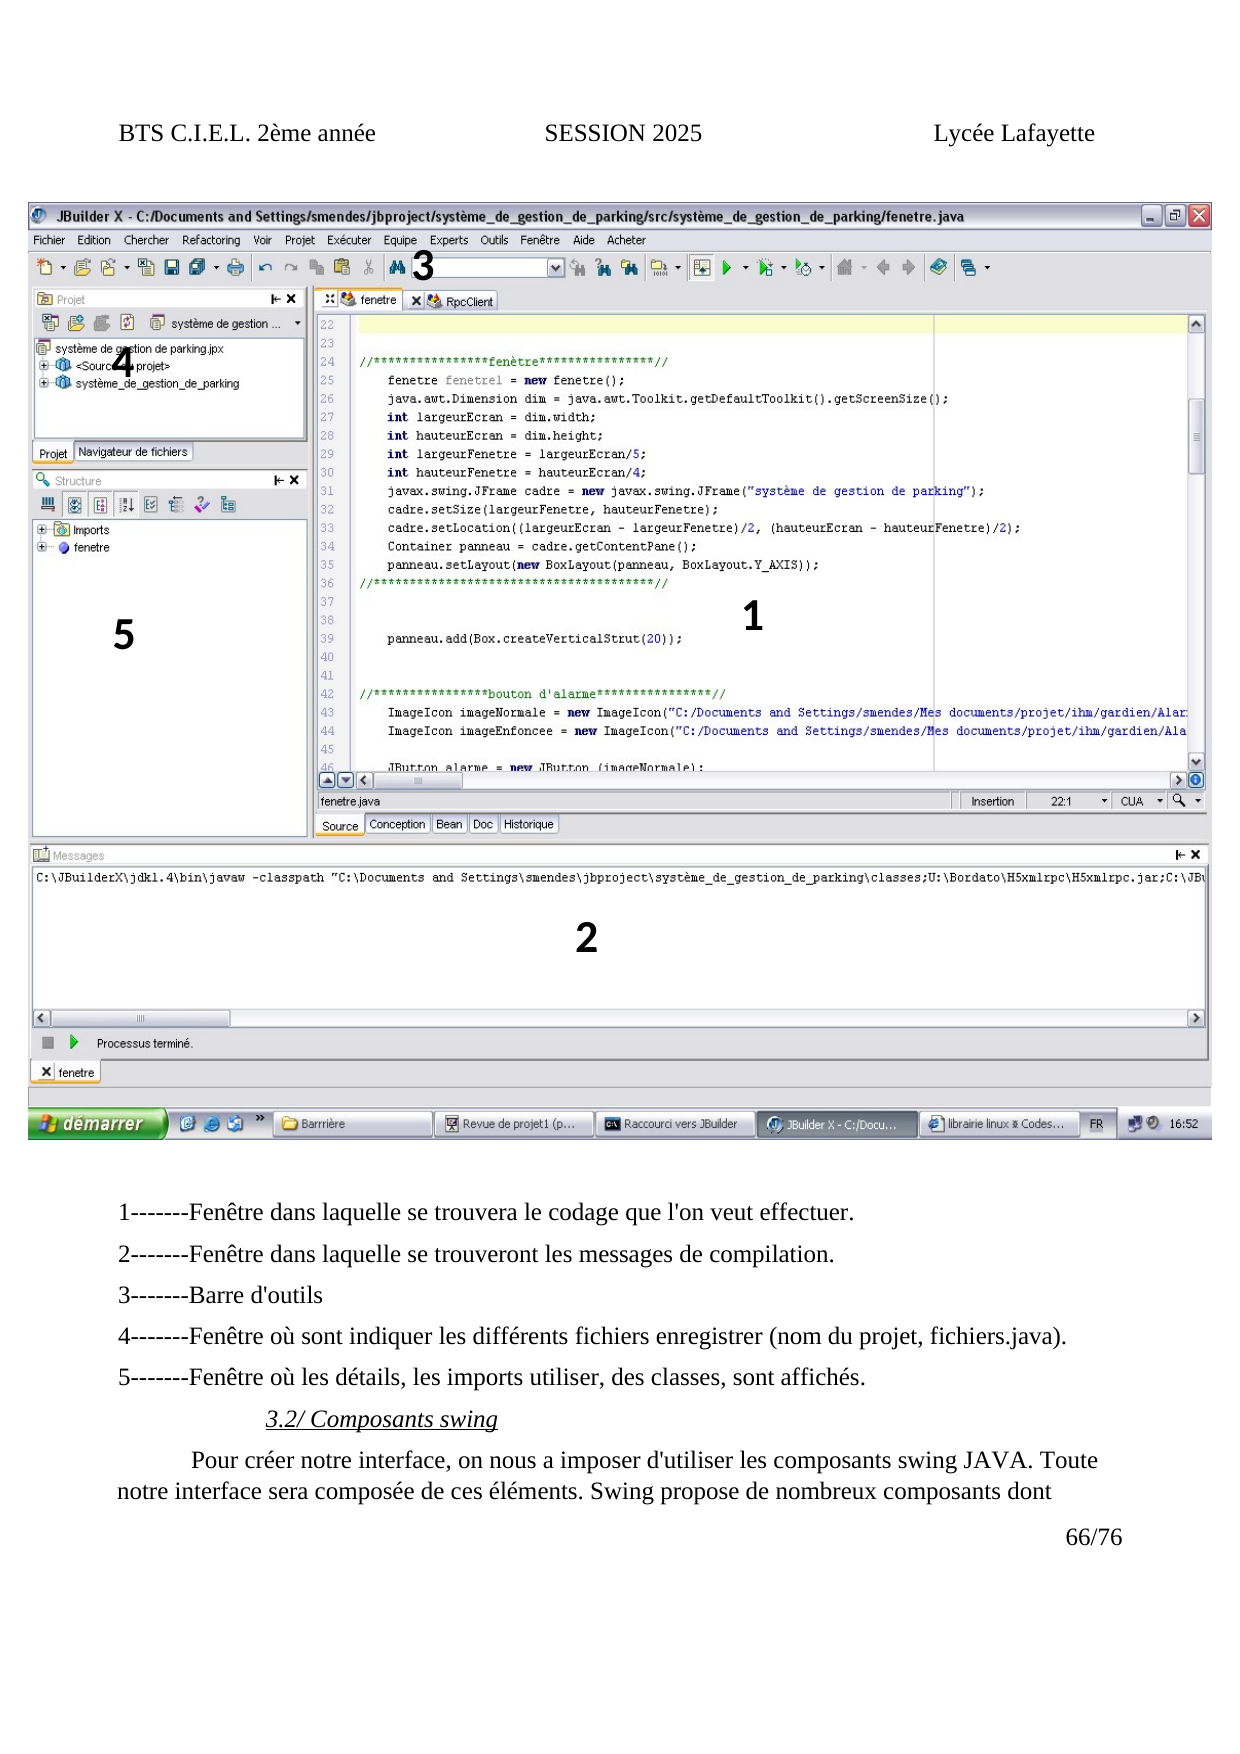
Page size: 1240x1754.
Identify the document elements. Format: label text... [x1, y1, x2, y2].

text 3.2/ Composants swing [266, 1404, 1122, 1432]
picture [28, 202, 1212, 1140]
text 4-------Fenêtre où sont indiquer les différents fichiers enregistrer (nom du projet, fichiers.java). [118, 1321, 1121, 1350]
text Pour créer notre interface, on nous a imposer d'utiliser les composants swing JAVA. Toute notre interface sera composée de ces éléments. Swing propose de nombreux composants dont [117, 1445, 1121, 1505]
text 1-------Fenêtre dans laquelle se trouvera le codage que l'on veut effectuer. [118, 1197, 1121, 1226]
text 5-------Fenêtre où les détails, les imports utiliser, des classes, sont affichés. [118, 1362, 1121, 1391]
text 3-------Barre d'outils [118, 1280, 1121, 1308]
text 2-------Fenêtre dans laquelle se trouveront les messages de compilation. [118, 1239, 1121, 1267]
